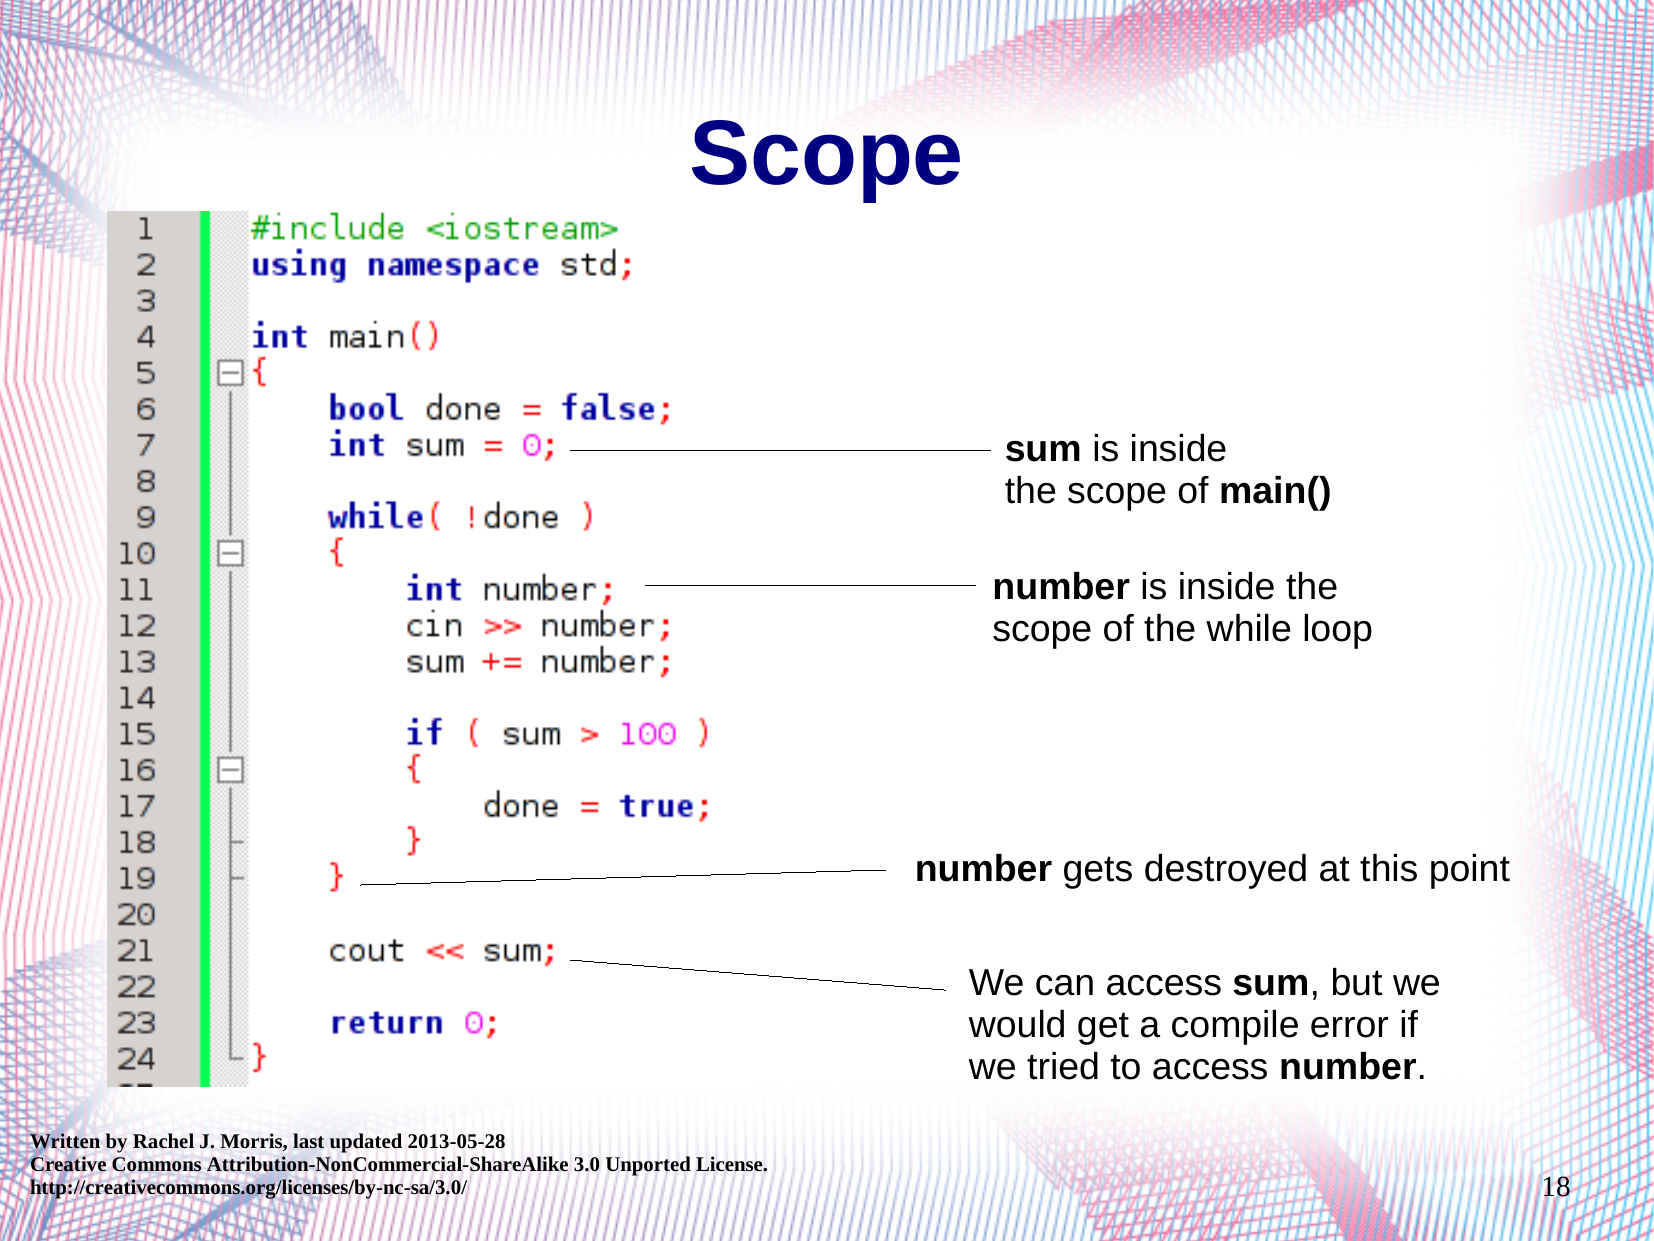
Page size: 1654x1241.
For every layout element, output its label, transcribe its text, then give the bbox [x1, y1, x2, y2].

text_box number is inside the scope of the while loop [977, 558, 1388, 657]
title Scope [82, 49, 1571, 257]
text_box sum is inside the scope of main() [990, 420, 1347, 519]
picture [0, 0, 1654, 1241]
text_box We can access sum, but we would get a compile error if we tried to access number. [954, 954, 1456, 1096]
text_box number gets destroyed at this point [900, 840, 1546, 897]
